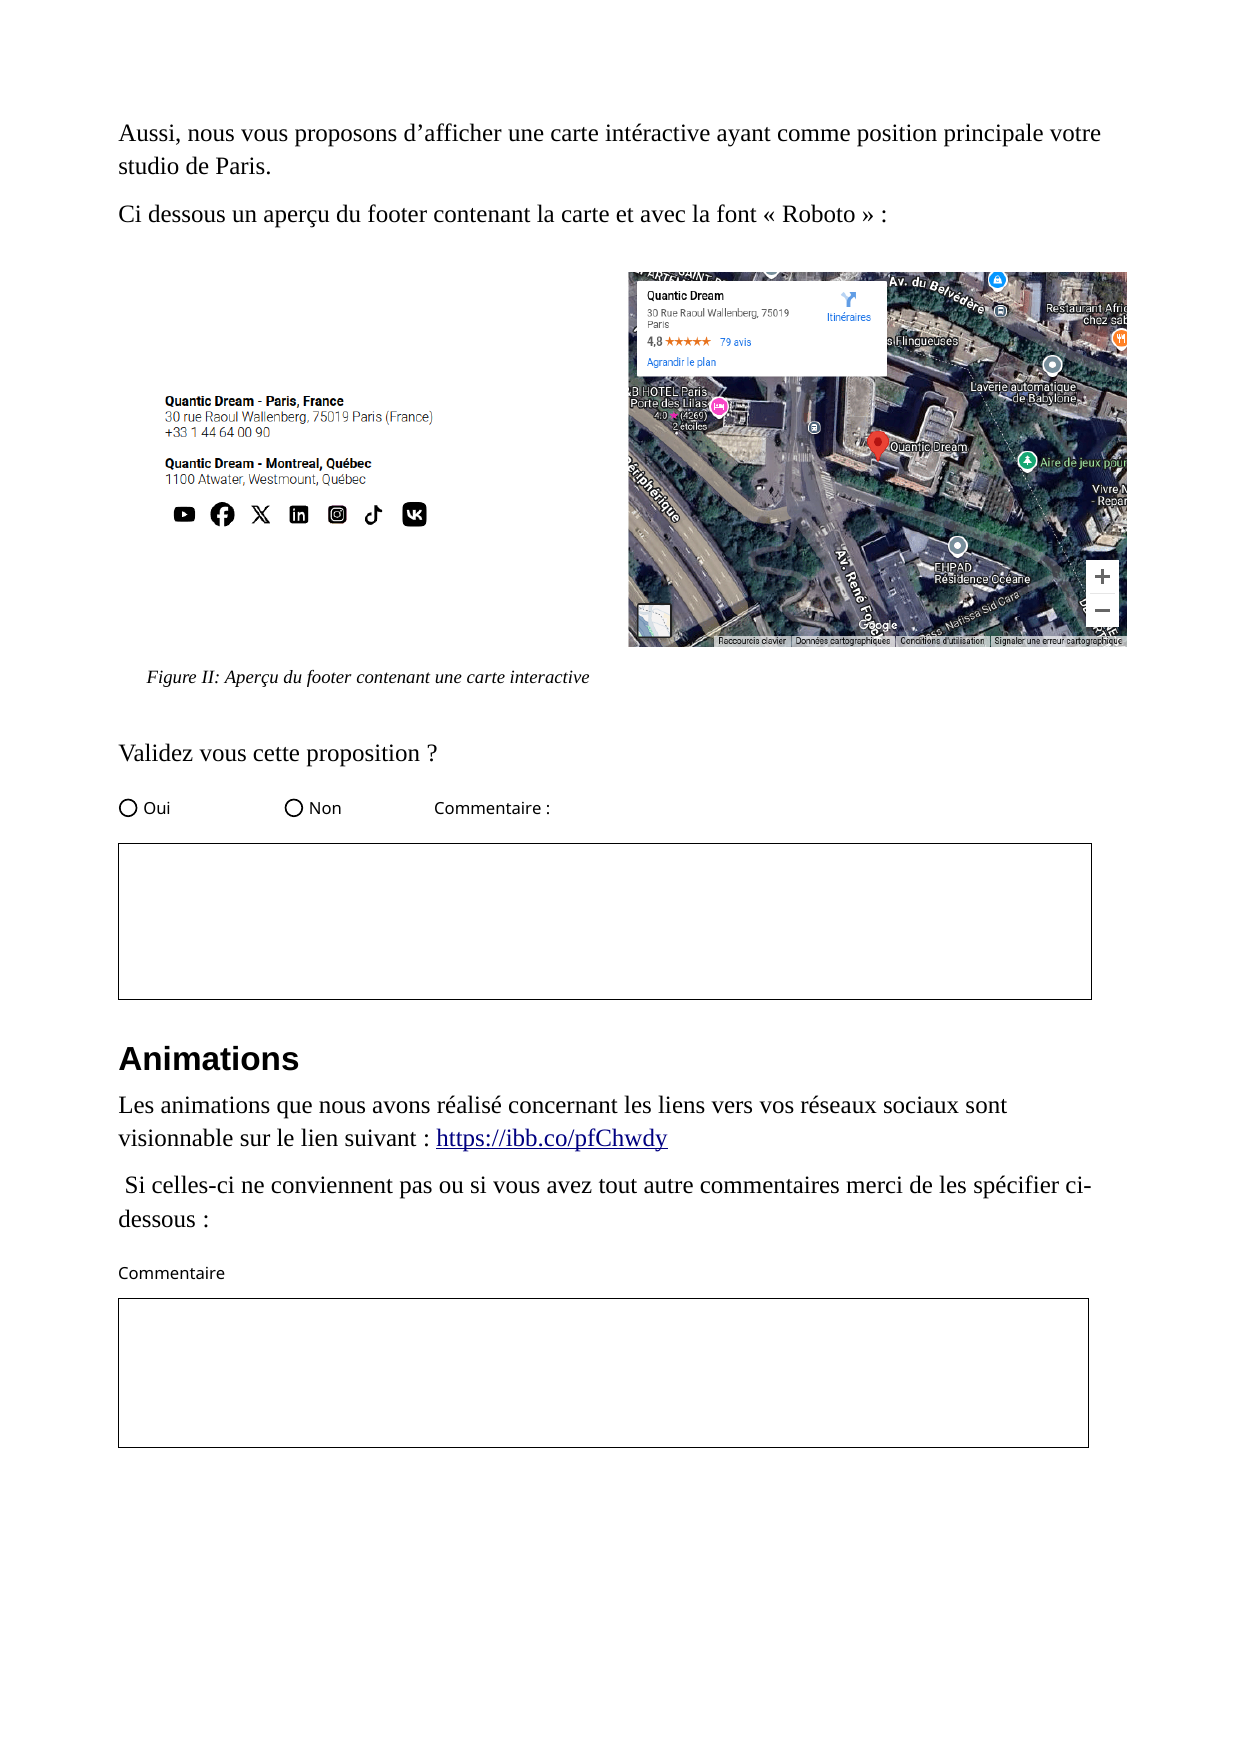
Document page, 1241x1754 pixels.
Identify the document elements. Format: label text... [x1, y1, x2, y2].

text Validez vous cette proposition ? [118, 240, 1150, 767]
text Les animations que nous avons réalisé concernant les liens vers vos réseaux sociaux sont visionnable sur le lien suivant : https://ibb.co/pfChwdy [118, 1090, 1122, 1152]
subtitle Animations [118, 1039, 1122, 1077]
picture [146, 252, 1151, 666]
text Aussi, nous vous proposons d’afficher une carte intéractive ayant comme position principale votre studio de Paris. [118, 118, 1122, 180]
text Ci dessous un aperçu du footer contenant la carte et avec la font « Roboto » : [118, 199, 1122, 227]
text Si celles-ci ne conviennent pas ou si vous avez tout autre commentaires merci de les spécifier ci-dessous : [118, 1171, 1122, 1232]
text Figure II: Aperçu du footer contenant une carte interactive [146, 666, 1150, 687]
